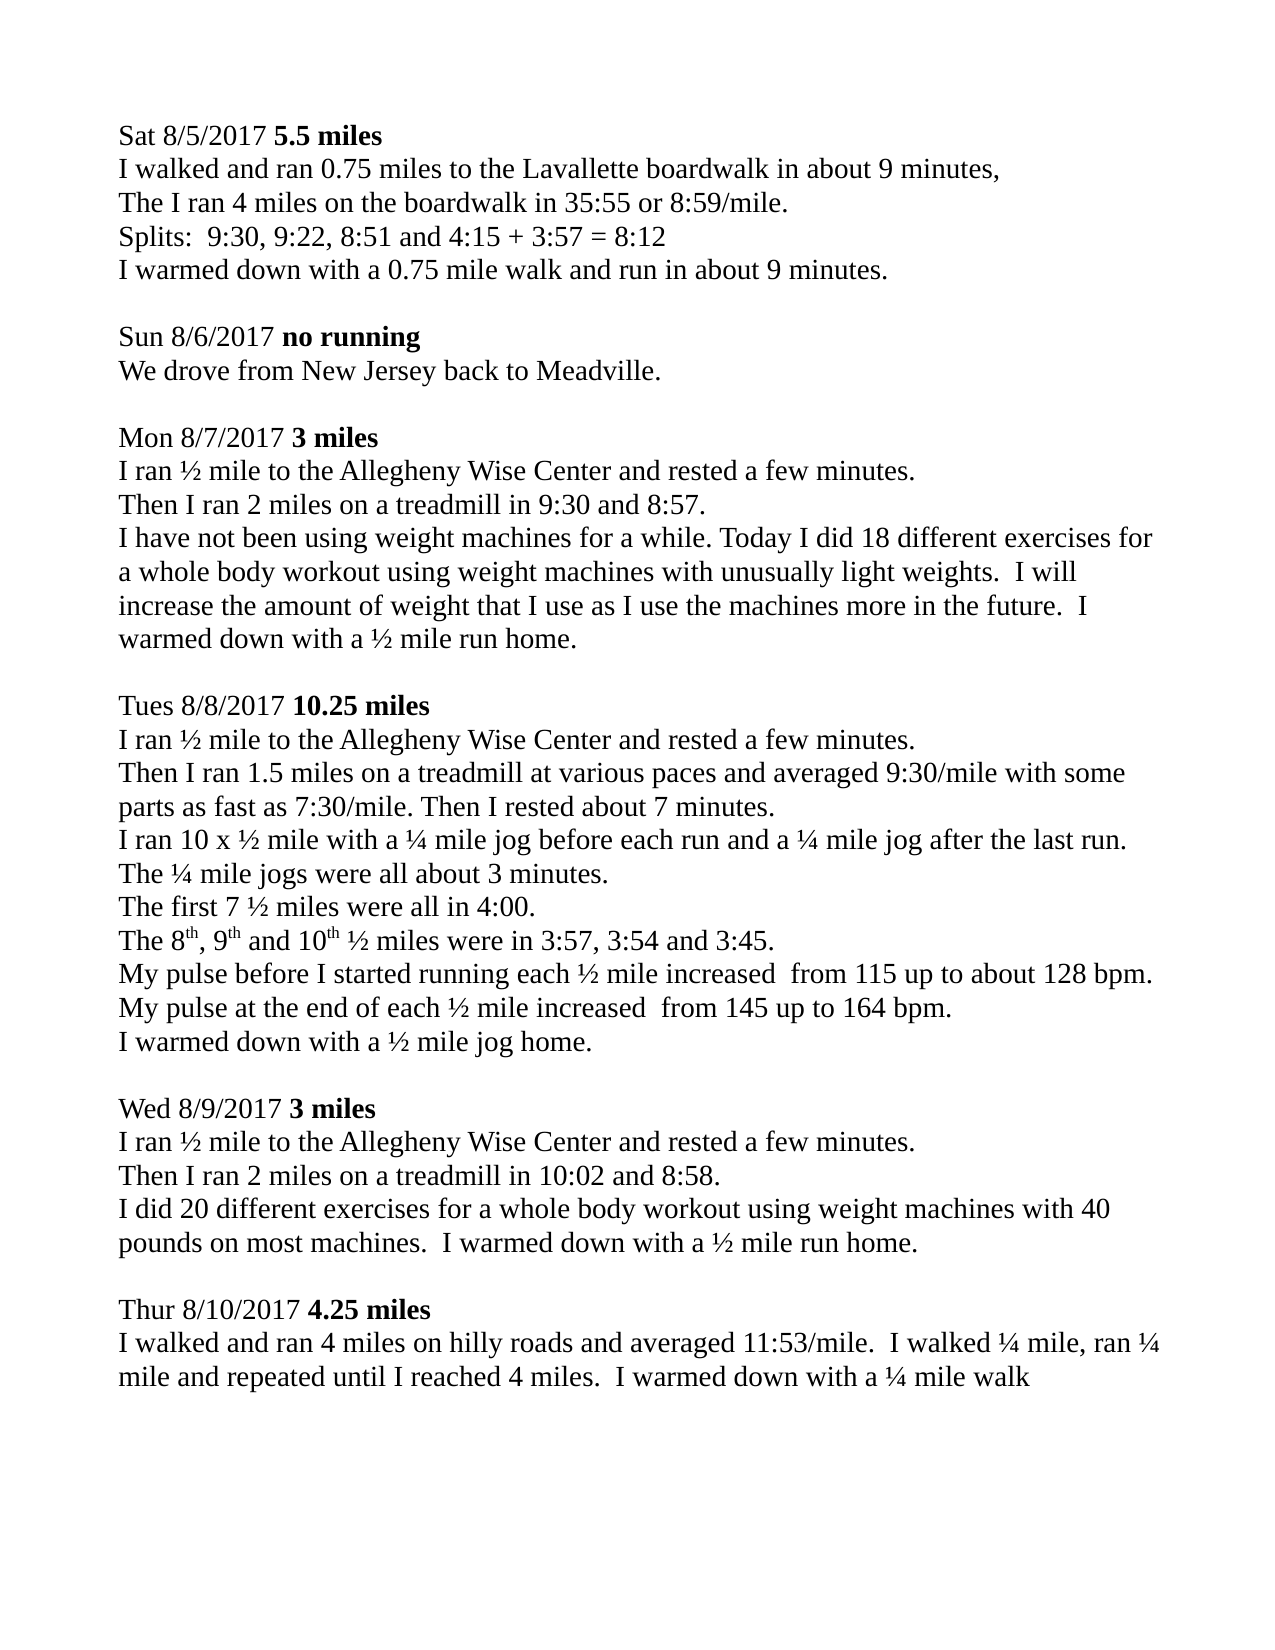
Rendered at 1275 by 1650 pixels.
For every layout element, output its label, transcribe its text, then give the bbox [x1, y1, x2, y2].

text My pulse before I started running each ½ mile increased from 115 up to about 128 bpm. [118, 957, 1161, 990]
text Sun 8/6/2017 no running [118, 319, 1161, 353]
text Sat 8/5/2017 5.5 miles [118, 118, 1157, 152]
text Tues 8/8/2017 10.25 miles [118, 688, 1161, 722]
text The I ran 4 miles on the boardwalk in 35:55 or 8:59/mile. [118, 185, 1157, 219]
text Splits: 9:30, 9:22, 8:51 and 4:15 + 3:57 = 8:12 [118, 219, 1157, 252]
text I ran ½ mile to the Allegheny Wise Center and rested a few minutes. [118, 722, 1161, 755]
text I ran 10 x ½ mile with a ¼ mile jog before each run and a ¼ mile jog after the last run. The ¼ mile jogs were all about 3 minutes. [118, 822, 1161, 889]
text We drove from New Jersey back to Meadville. [118, 353, 1161, 386]
text The 8th, 9th and 10th ½ miles were in 3:57, 3:54 and 3:45. [118, 923, 1161, 957]
text I ran ½ mile to the Allegheny Wise Center and rested a few minutes. [118, 1124, 1161, 1158]
text Then I ran 2 miles on a treadmill in 10:02 and 8:58. [118, 1158, 1161, 1191]
text I have not been using weight machines for a while. Today I did 18 different exercises for a whole body workout using weight machines with unusually light weights. I will increase the amount of weight that I use as I use the machines more in the future. I warmed down with a ½ mile run home. [118, 521, 1161, 655]
text I walked and ran 4 miles on hilly roads and averaged 11:53/mile. I walked ¼ mile, ran ¼ mile and repeated until I reached 4 miles. I warmed down with a ¼ mile walk [118, 1326, 1161, 1393]
text I ran ½ mile to the Allegheny Wise Center and rested a few minutes. [118, 453, 1161, 487]
text Thur 8/10/2017 4.25 miles [118, 1292, 1161, 1326]
text I did 20 different exercises for a whole body workout using weight machines with 40 pounds on most machines. I warmed down with a ½ mile run home. [118, 1191, 1161, 1258]
text The first 7 ½ miles were all in 4:00. [118, 889, 1161, 923]
text I walked and ran 0.75 miles to the Lavallette boardwalk in about 9 minutes, [118, 152, 1157, 185]
text I warmed down with a 0.75 mile walk and run in about 9 minutes. [118, 252, 1161, 286]
text Then I ran 1.5 miles on a treadmill at various paces and averaged 9:30/mile with some parts as fast as 7:30/mile. Then I rested about 7 minutes. [118, 755, 1161, 822]
text Wed 8/9/2017 3 miles [118, 1091, 1161, 1124]
text I warmed down with a ½ mile jog home. [118, 1024, 1161, 1057]
text My pulse at the end of each ½ mile increased from 145 up to 164 bpm. [118, 990, 1161, 1024]
text Then I ran 2 miles on a treadmill in 9:30 and 8:57. [118, 487, 1161, 521]
text Mon 8/7/2017 3 miles [118, 420, 1161, 453]
